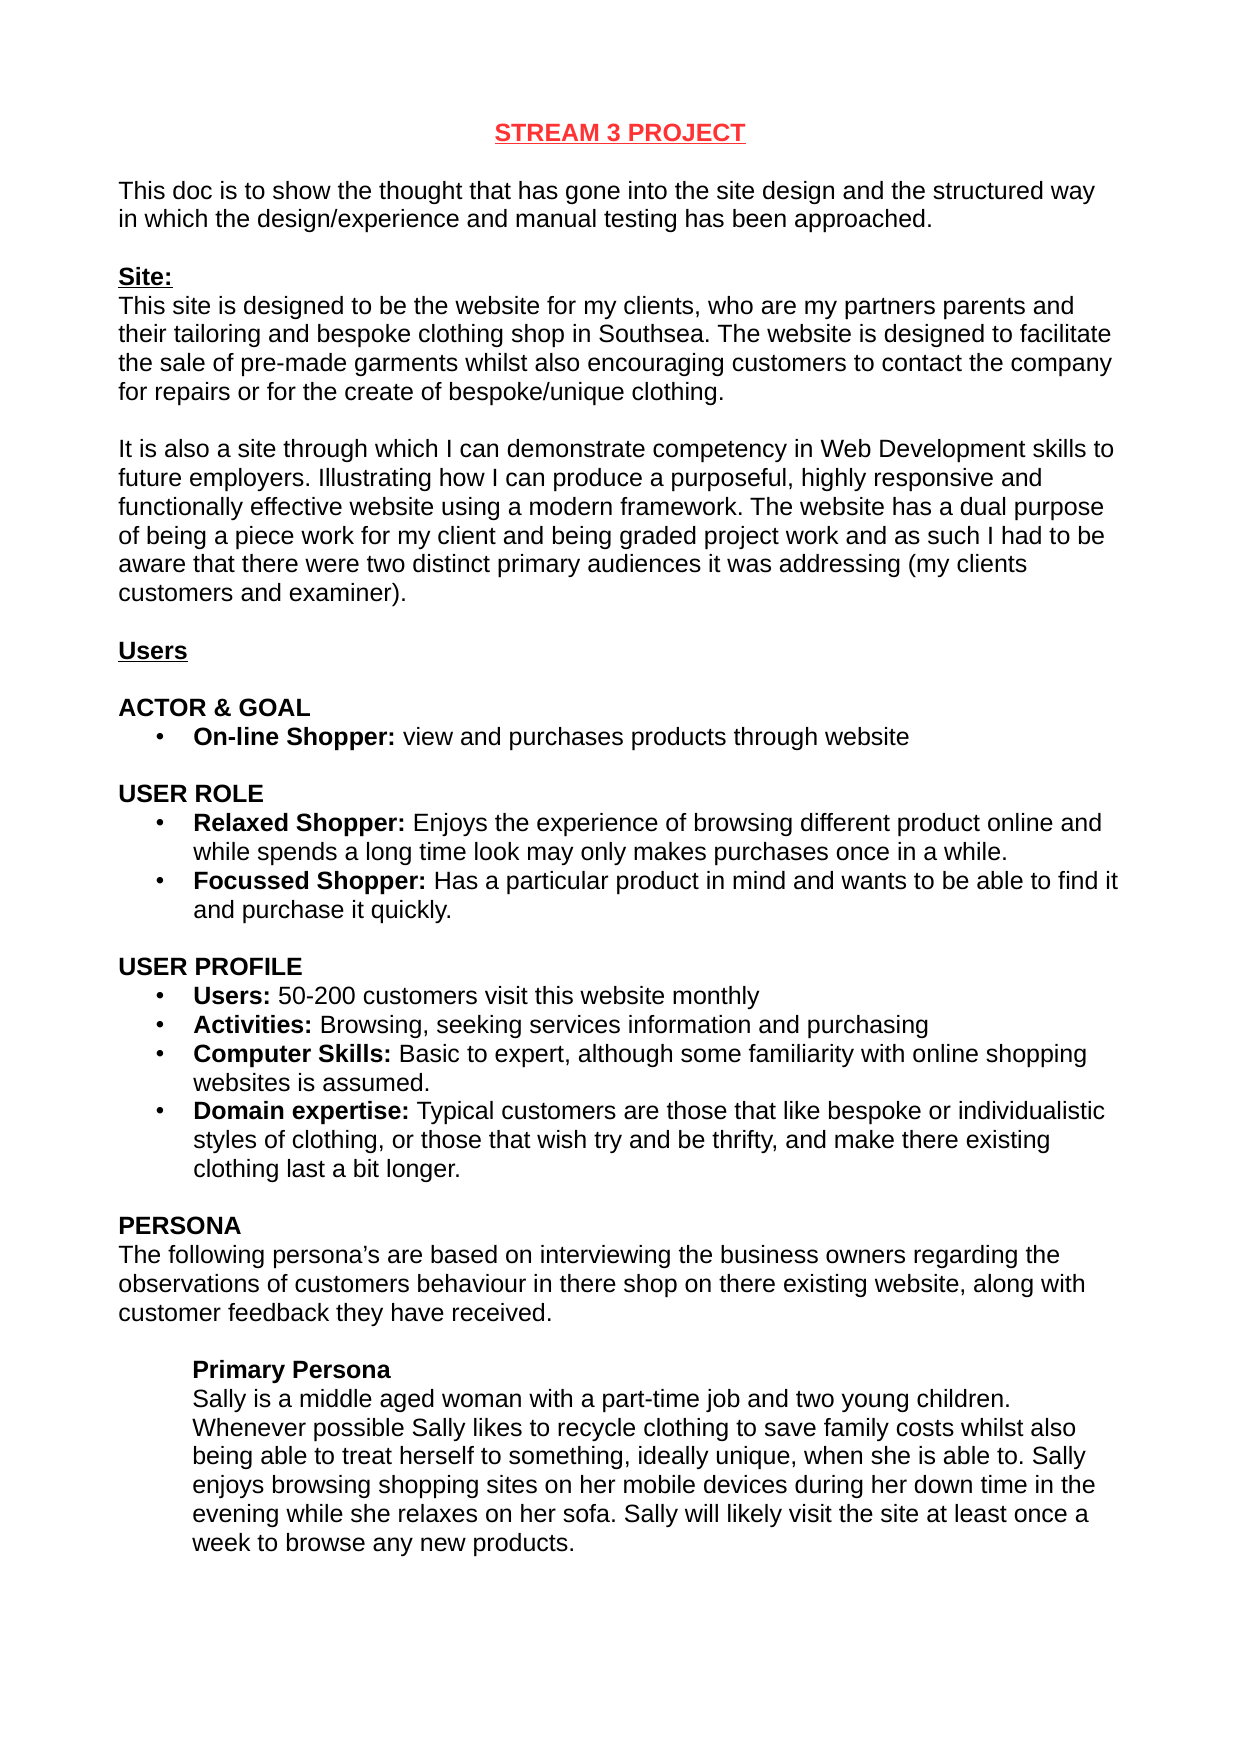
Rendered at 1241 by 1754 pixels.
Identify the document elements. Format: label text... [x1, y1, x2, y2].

text USER PROFILE [118, 952, 1122, 981]
text Sally is a middle aged woman with a part-time job and two young children. Whenever possible Sally likes to recycle clothing to save family costs whilst also being able to treat herself to something, ideally unique, when she is able to. Sally enjoys browsing shopping sites on her mobile devices during her down time in the evening while she relaxes on her sofa. Sally will likely visit the site at least once a week to browse any new products. [192, 1384, 1122, 1556]
text The following persona’s are based on interviewing the business owners regarding the observations of customers behaviour in there shop on there existing website, along with customer feedback they have received. [118, 1240, 1122, 1326]
text STREAM 3 PROJECT [118, 118, 1122, 147]
text PERSONA [118, 1211, 1122, 1240]
text It is also a site through which I can demonstrate competency in Web Development skills to future employers. Illustrating how I can produce a purposeful, highly responsive and functionally effective website using a modern framework. The website has a dual purpose of being a piece work for my client and being graded project work and as such I had to be aware that there were two distinct primary audiences it was addressing (my clients customers and examiner). [118, 434, 1122, 607]
list On-line Shopper: view and purchases products through website [156, 722, 1122, 751]
list Relaxed Shopper: Enjoys the experience of browsing different product online and while spends a long time look may only makes purchases once in a while. [156, 808, 1122, 866]
text Site: [118, 262, 1122, 291]
text This doc is to show the thought that has gone into the site design and the structured way in which the design/experience and manual testing has been approached. [118, 176, 1122, 233]
list Users: 50-200 customers visit this website monthly [156, 981, 1122, 1010]
text Primary Persona [192, 1355, 1122, 1384]
text USER ROLE [118, 779, 1122, 808]
text ACTOR & GOAL [118, 693, 1122, 722]
text Users [118, 636, 1122, 664]
list Computer Skills: Basic to expert, although some familiarity with online shopping websites is assumed. [156, 1039, 1122, 1096]
list Activities: Browsing, seeking services information and purchasing [156, 1010, 1122, 1039]
list Domain expertise: Typical customers are those that like bespoke or individualistic styles of clothing, or those that wish try and be thrifty, and make there existing clothing last a bit longer. [156, 1096, 1122, 1183]
list Focussed Shopper: Has a particular product in mind and wants to be able to find it and purchase it quickly. [156, 866, 1122, 923]
text This site is designed to be the website for my clients, who are my partners parents and their tailoring and bespoke clothing shop in Southsea. The website is designed to facilitate the sale of pre-made garments whilst also encouraging customers to contact the company for repairs or for the create of bespoke/unique clothing. [118, 291, 1122, 406]
